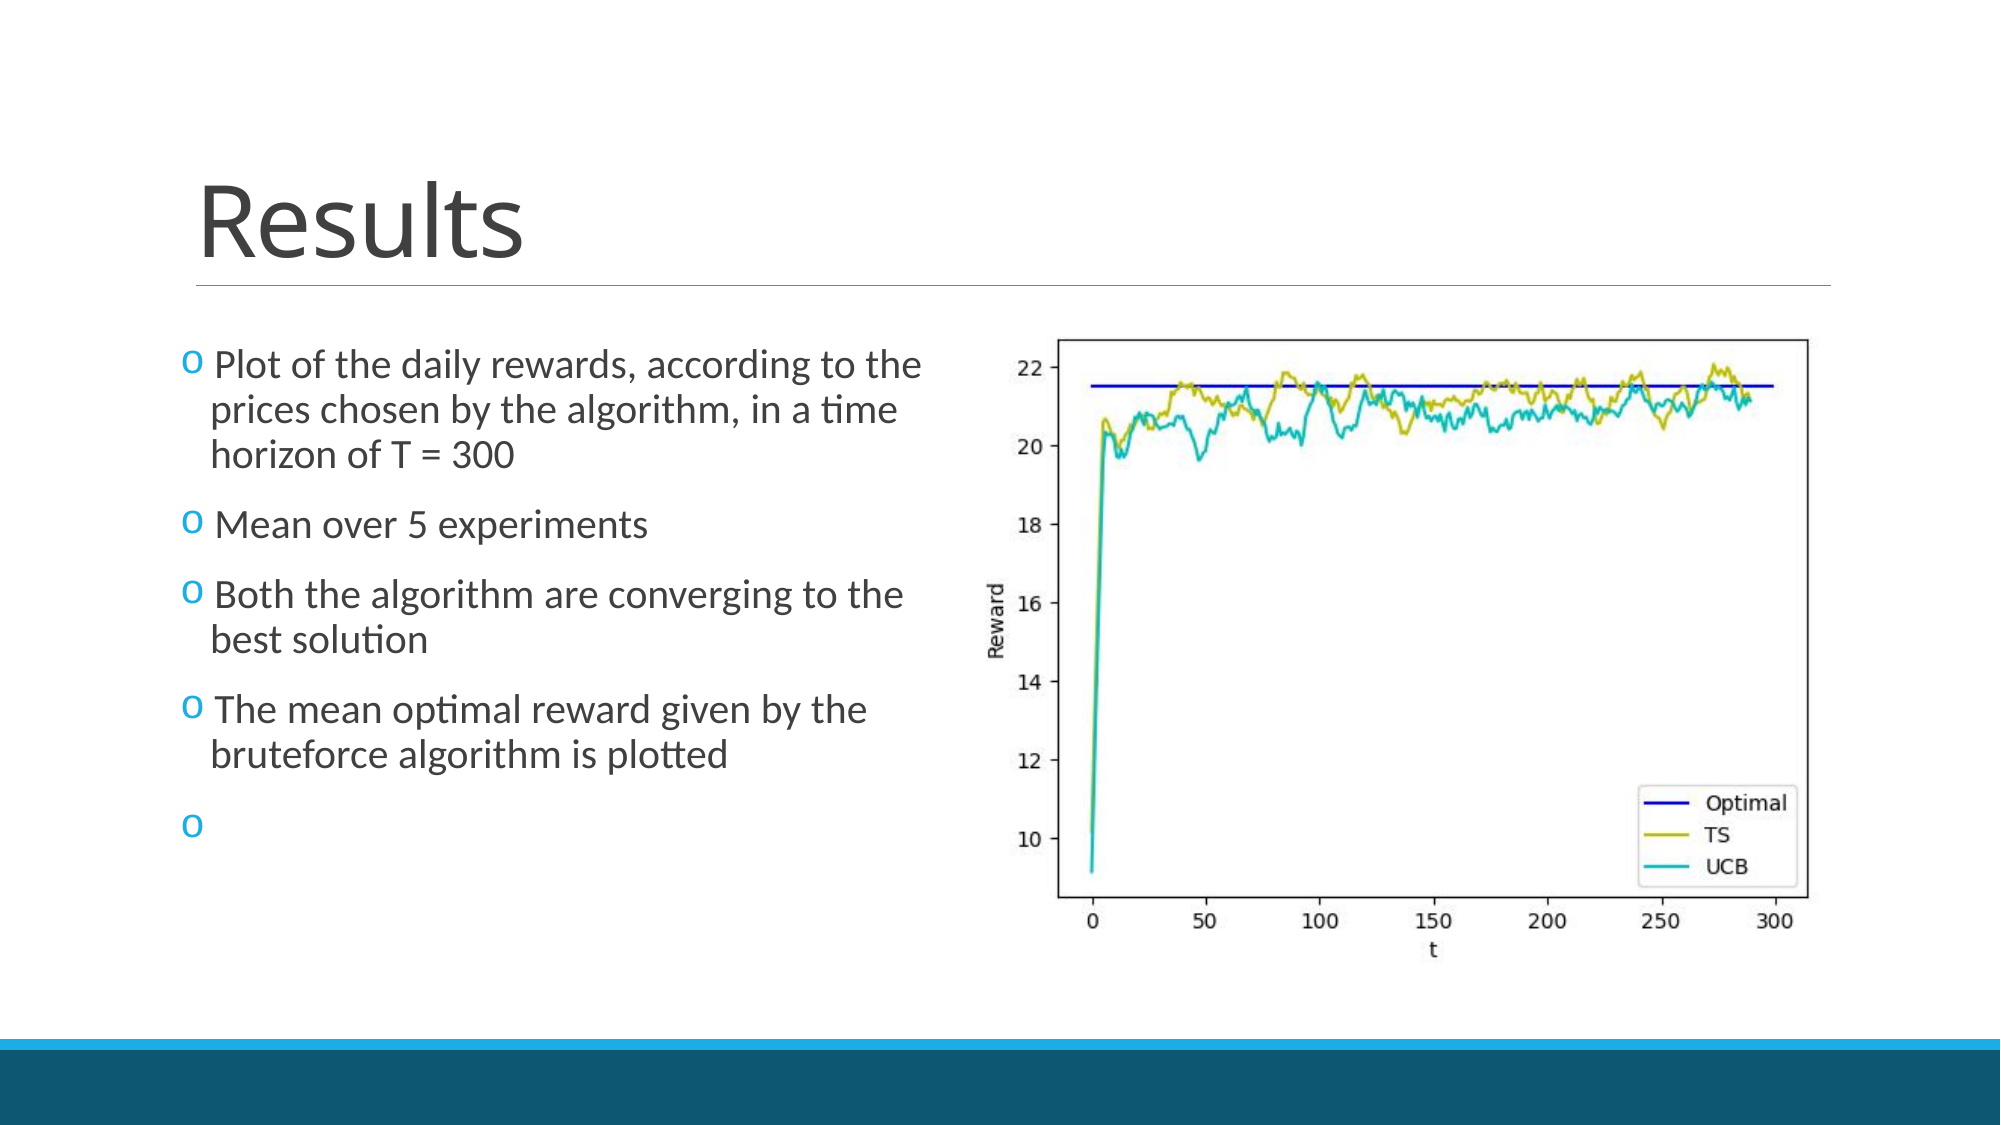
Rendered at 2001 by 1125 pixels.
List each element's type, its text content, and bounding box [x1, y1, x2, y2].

list Plot of the daily rewards, according to the prices chosen by the algorithm, in a time horizon of T = 300 Mean over 5 experiments Both the algorithm are converging to the best solution The mean optimal reward given by the bruteforce algorithm is plotted [180, 334, 946, 963]
picture [979, 333, 1821, 963]
title Results [180, 47, 1831, 286]
